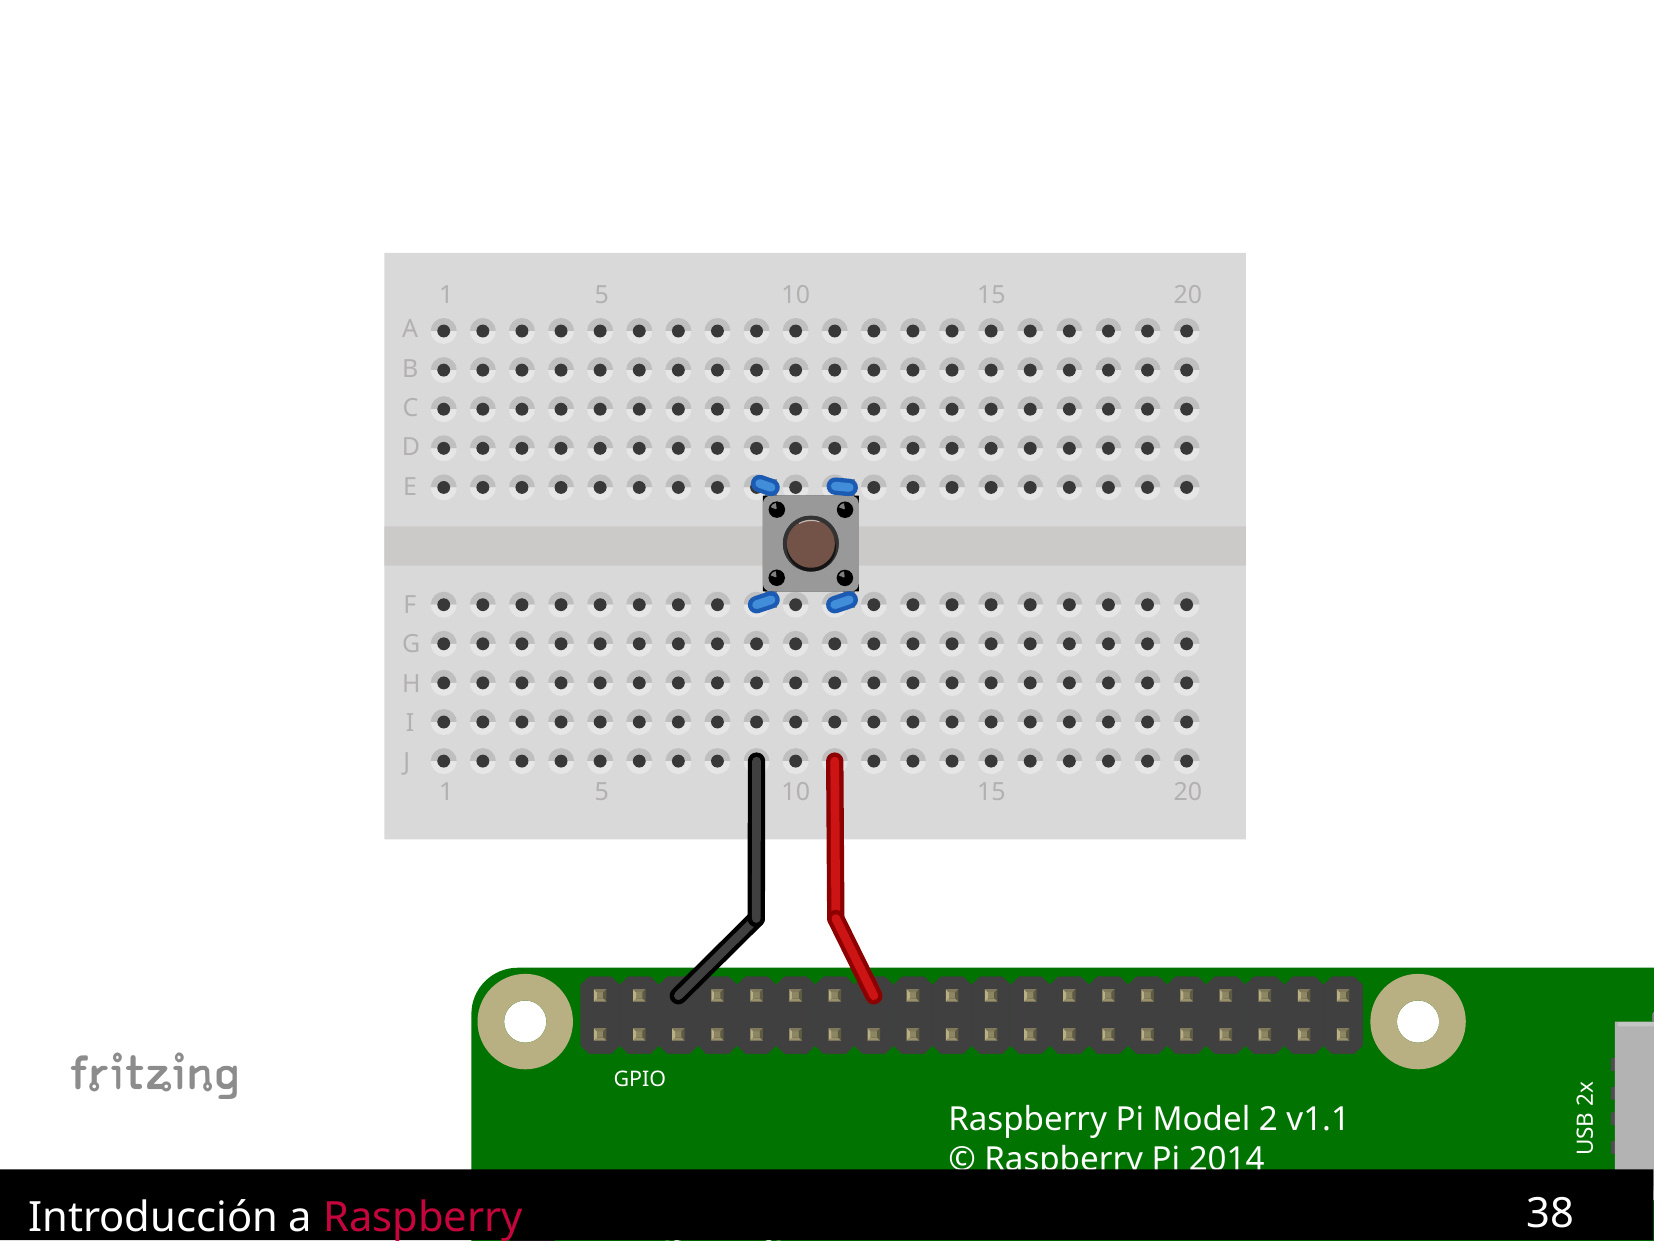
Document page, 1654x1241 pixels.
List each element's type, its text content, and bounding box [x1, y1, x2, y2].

text_box [0, 0, 1654, 1241]
text_box Introducción a Raspberry Pi [13, 1179, 556, 1241]
picture [58, 1038, 237, 1099]
picture [384, 252, 1654, 1169]
text_box [1521, 1175, 1654, 1241]
